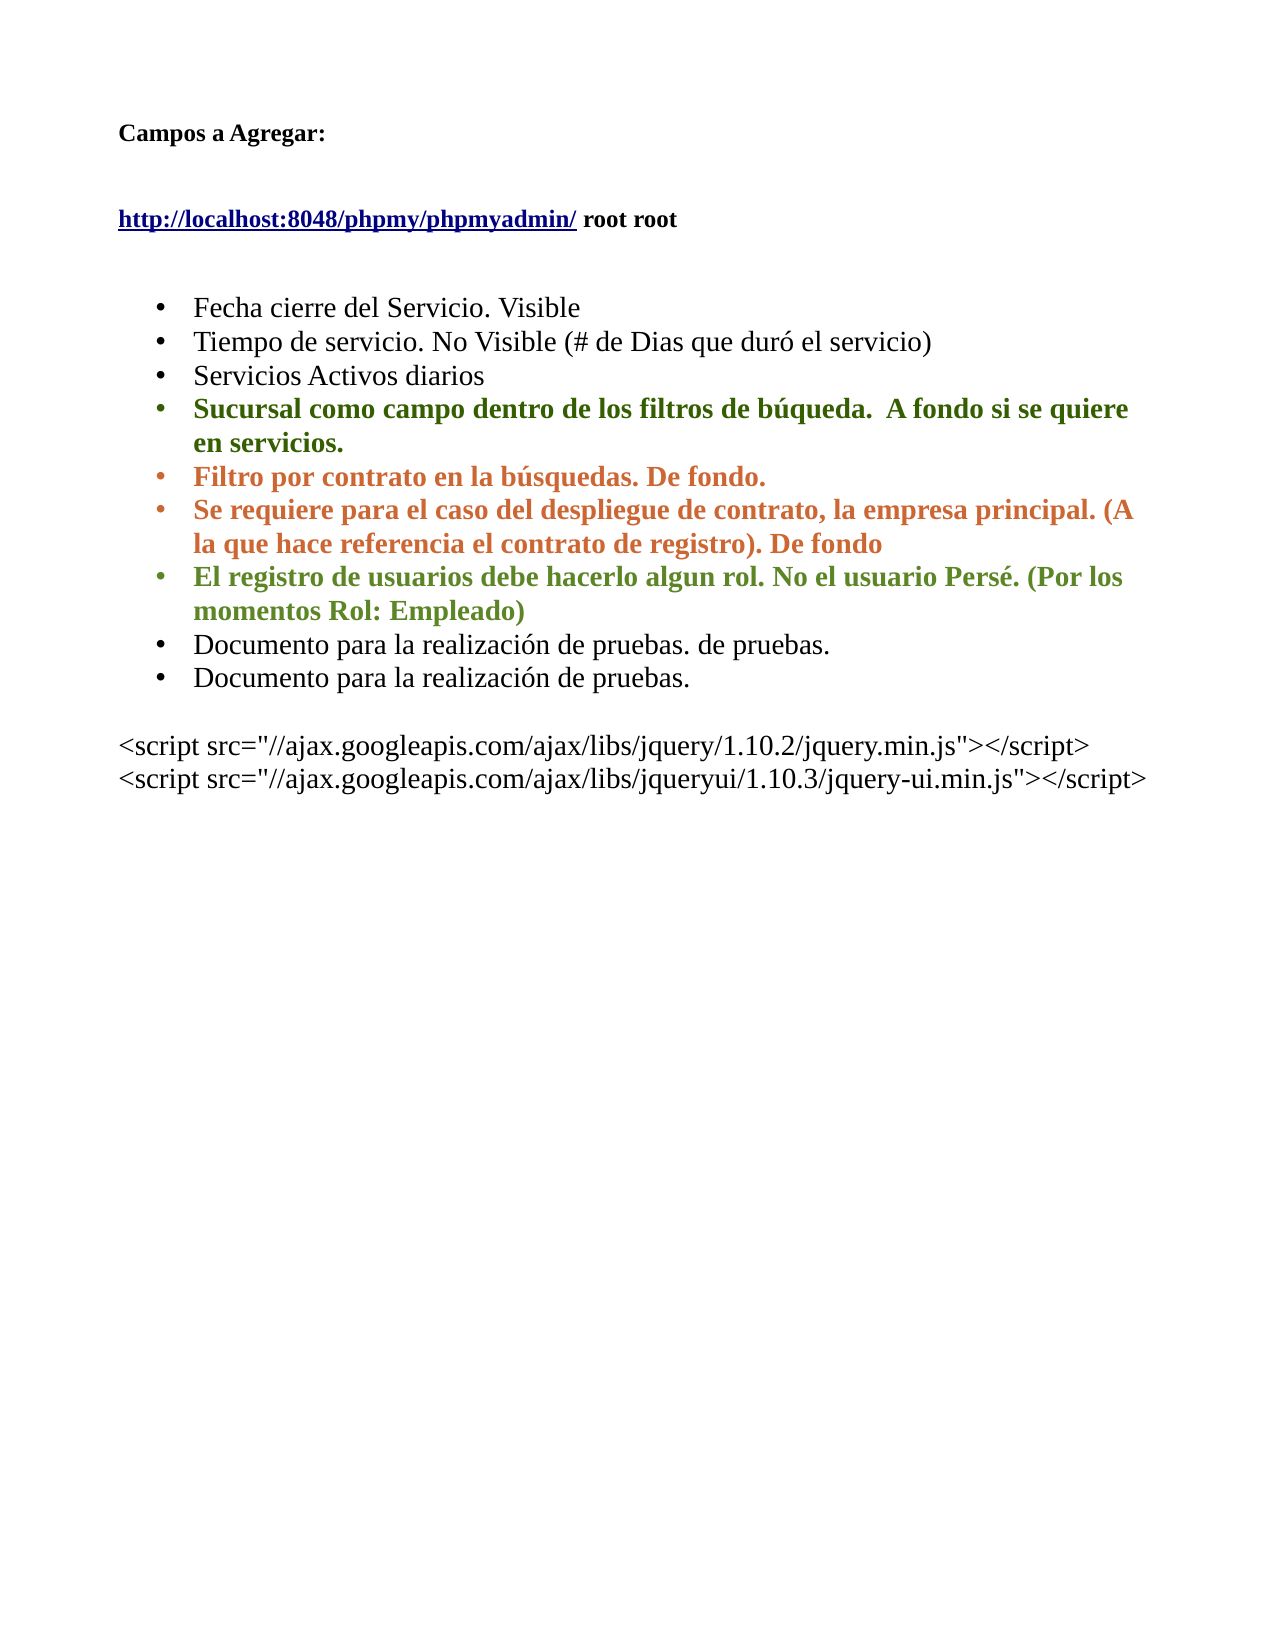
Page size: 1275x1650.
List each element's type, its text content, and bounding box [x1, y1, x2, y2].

list Tiempo de servicio. No Visible (# de Dias que duró el servicio) [156, 324, 1157, 358]
text Campos a Agregar: [118, 118, 1157, 147]
text <script src="//ajax.googleapis.com/ajax/libs/jquery/1.10.2/jquery.min.js"></script> [118, 728, 1157, 761]
list Filtro por contrato en la búsquedas. De fondo. [156, 459, 1157, 492]
list Sucursal como campo dentro de los filtros de búqueda. A fondo si se quiere en servicios. [156, 392, 1157, 459]
list Se requiere para el caso del despliegue de contrato, la empresa principal. (A la que hace referencia el contrato de registro). De fondo [156, 492, 1157, 559]
list Fecha cierre del Servicio. Visible [156, 291, 1157, 324]
text <script src="//ajax.googleapis.com/ajax/libs/jqueryui/1.10.3/jquery-ui.min.js"></script> [118, 761, 1157, 795]
list El registro de usuarios debe hacerlo algun rol. No el usuario Persé. (Por los momentos Rol: Empleado) [156, 559, 1157, 627]
text http://localhost:8048/phpmy/phpmyadmin/ root root [118, 204, 1157, 233]
list Documento para la realización de pruebas. [156, 660, 1157, 694]
list Servicios Activos diarios [156, 358, 1157, 392]
list Documento para la realización de pruebas. de pruebas. [156, 627, 1157, 660]
